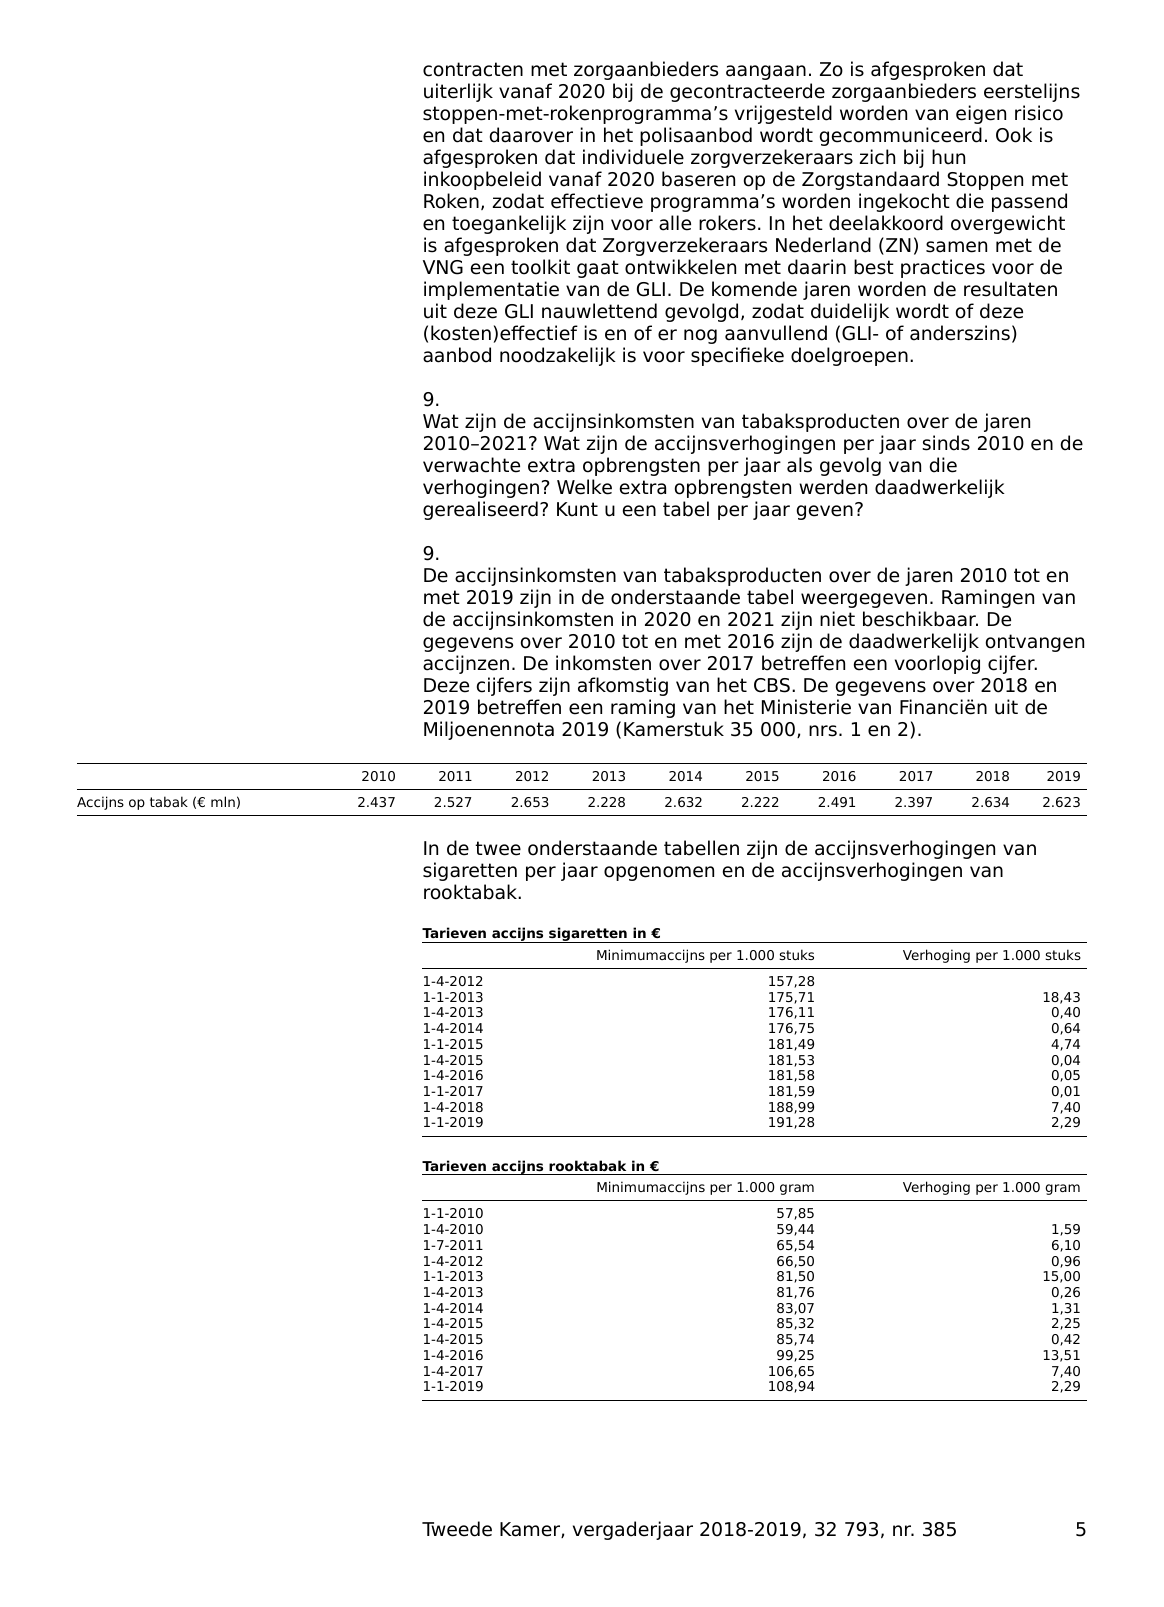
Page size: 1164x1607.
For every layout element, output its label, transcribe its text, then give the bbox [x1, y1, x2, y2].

table_cell 1-4-2016 [422, 1348, 526, 1363]
table_cell 7,40 [821, 1364, 1087, 1379]
table_cell 66,50 [526, 1253, 821, 1269]
table_cell 1-1-2019 [422, 1115, 526, 1136]
table_cell [422, 1175, 526, 1200]
table_cell 1,59 [821, 1222, 1087, 1238]
table_cell 1-4-2015 [422, 1332, 526, 1348]
table_cell 106,65 [526, 1364, 821, 1379]
table_cell 181,59 [526, 1084, 821, 1099]
table_header 2016 [785, 764, 862, 789]
table_cell 0,01 [821, 1084, 1087, 1099]
table_cell 65,54 [526, 1238, 821, 1253]
table_cell [422, 943, 526, 968]
table_cell 2.653 [478, 790, 555, 815]
table_cell 1-1-2017 [422, 1084, 526, 1099]
table_cell 2.527 [402, 790, 478, 815]
table_header 2010 [325, 764, 402, 789]
table_cell 1-1-2019 [422, 1379, 526, 1399]
table_cell 181,53 [526, 1052, 821, 1068]
table_cell 175,71 [526, 989, 821, 1005]
table_cell 1-1-2013 [422, 1269, 526, 1285]
table_cell 1-1-2010 [422, 1201, 526, 1222]
table_cell 176,75 [526, 1021, 821, 1037]
table_cell 18,43 [821, 989, 1087, 1005]
table_cell 191,28 [526, 1115, 821, 1136]
table_cell 1-7-2011 [422, 1238, 526, 1253]
table_cell 0,40 [821, 1005, 1087, 1021]
table_cell 59,44 [526, 1222, 821, 1238]
table_header [77, 764, 325, 789]
table_cell 181,49 [526, 1037, 821, 1052]
table_header 2015 [709, 764, 785, 789]
table_cell 2.632 [632, 790, 709, 815]
table_cell 2.437 [325, 790, 402, 815]
table_header 2019 [1016, 764, 1087, 789]
table_cell 176,11 [526, 1005, 821, 1021]
table_cell 2,29 [821, 1115, 1087, 1136]
table_header 2014 [632, 764, 709, 789]
text contracten met zorgaanbieders aangaan. Zo is afgesproken dat uiterlijk vanaf 2020 bij de gecontracteerde zorgaanbieders eerstelijns stoppen-met-rokenprogramma’s vrijgesteld worden van eigen risico en dat daarover in het polisaanbod wordt gecommuniceerd. Ook is afgesproken dat individuele zorgverzekeraars zich bij hun inkoopbeleid vanaf 2020 baseren op de Zorgstandaard Stoppen met Roken, zodat effectieve programma’s worden ingekocht die passend en toegankelijk zijn voor alle rokers. In het deelakkoord overgewicht is afgesproken dat Zorgverzekeraars Nederland (ZN) samen met de VNG een toolkit gaat ontwikkelen met daarin best practices voor de implementatie van de GLI. De komende jaren worden de resultaten uit deze GLI nauwlettend gevolgd, zodat duidelijk wordt of deze (kosten)effectief is en of er nog aanvullend (GLI- of anderszins) aanbod noodzakelijk is voor specifieke doelgroepen. [422, 59, 1087, 367]
table_cell Verhoging per 1.000 gram [821, 1175, 1087, 1200]
table_header 2011 [402, 764, 478, 789]
table_header Tarieven accijns rooktabak in € [422, 1159, 1087, 1174]
table_cell 1-4-2015 [422, 1052, 526, 1068]
table_cell [821, 1201, 1087, 1222]
table_cell 81,50 [526, 1269, 821, 1285]
table_cell 1-4-2012 [422, 969, 526, 989]
table_cell 108,94 [526, 1379, 821, 1399]
table_cell 15,00 [821, 1269, 1087, 1285]
table_cell 6,10 [821, 1238, 1087, 1253]
table_cell 2.491 [785, 790, 862, 815]
table_cell 1-4-2018 [422, 1100, 526, 1115]
table_header 2013 [555, 764, 632, 789]
table_cell Minimumaccijns per 1.000 gram [526, 1175, 821, 1200]
table_header 2017 [862, 764, 939, 789]
table_cell Accijns op tabak (€ mln) [77, 790, 325, 815]
table_cell 1-4-2013 [422, 1005, 526, 1021]
text 9. [422, 543, 1087, 565]
table_header 2012 [478, 764, 555, 789]
table_cell 2,29 [821, 1379, 1087, 1399]
table_cell 0,42 [821, 1332, 1087, 1348]
table_header Tarieven accijns sigaretten in € [422, 926, 1087, 942]
table_cell 1-4-2014 [422, 1021, 526, 1037]
table_cell 188,99 [526, 1100, 821, 1115]
table_cell 1-1-2015 [422, 1037, 526, 1052]
table_cell 99,25 [526, 1348, 821, 1363]
table_cell Verhoging per 1.000 stuks [821, 943, 1087, 968]
table_cell Minimumaccijns per 1.000 stuks [526, 943, 821, 968]
table_cell 2,25 [821, 1316, 1087, 1332]
table_cell 13,51 [821, 1348, 1087, 1363]
table_cell 1-4-2013 [422, 1285, 526, 1301]
table_cell [821, 969, 1087, 989]
table_cell 1-4-2014 [422, 1301, 526, 1316]
table_cell 57,85 [526, 1201, 821, 1222]
table_cell 1-4-2012 [422, 1253, 526, 1269]
table_cell 0,26 [821, 1285, 1087, 1301]
text Wat zijn de accijnsinkomsten van tabaksproducten over de jaren 2010–2021? Wat zijn de accijnsverhogingen per jaar sinds 2010 en de verwachte extra opbrengsten per jaar als gevolg van die verhogingen? Welke extra opbrengsten werden daadwerkelijk gerealiseerd? Kunt u een tabel per jaar geven? [422, 411, 1087, 521]
text 9. [422, 389, 1087, 411]
table_cell 7,40 [821, 1100, 1087, 1115]
table_cell 85,74 [526, 1332, 821, 1348]
table_cell 2.397 [862, 790, 939, 815]
table_cell 4,74 [821, 1037, 1087, 1052]
table_cell 2.228 [555, 790, 632, 815]
table_cell 85,32 [526, 1316, 821, 1332]
table_cell 1-4-2017 [422, 1364, 526, 1379]
table_cell 2.222 [709, 790, 785, 815]
table_cell 157,28 [526, 969, 821, 989]
table_cell 83,07 [526, 1301, 821, 1316]
table_cell 1-4-2015 [422, 1316, 526, 1332]
table_header 2018 [939, 764, 1016, 789]
text De accijnsinkomsten van tabaksproducten over de jaren 2010 tot en met 2019 zijn in de onderstaande tabel weergegeven. Ramingen van de accijnsinkomsten in 2020 en 2021 zijn niet beschikbaar. De gegevens over 2010 tot en met 2016 zijn de daadwerkelijk ontvangen accijnzen. De inkomsten over 2017 betreffen een voorlopig cijfer. Deze cijfers zijn afkomstig van het CBS. De gegevens over 2018 en 2019 betreffen een raming van het Ministerie van Financiën uit de Miljoenennota 2019 (Kamerstuk 35 000, nrs. 1 en 2). [422, 565, 1087, 741]
table_cell 0,04 [821, 1052, 1087, 1068]
table_cell 1-4-2010 [422, 1222, 526, 1238]
table_cell 81,76 [526, 1285, 821, 1301]
table_cell 0,64 [821, 1021, 1087, 1037]
table_cell 181,58 [526, 1068, 821, 1084]
table_cell 0,96 [821, 1253, 1087, 1269]
table_cell 0,05 [821, 1068, 1087, 1084]
table_cell 2.634 [939, 790, 1016, 815]
table_cell 2.623 [1016, 790, 1087, 815]
table_cell 1-4-2016 [422, 1068, 526, 1084]
table_cell 1,31 [821, 1301, 1087, 1316]
table_cell 1-1-2013 [422, 989, 526, 1005]
text In de twee onderstaande tabellen zijn de accijnsverhogingen van sigaretten per jaar opgenomen en de accijnsverhogingen van rooktabak. [422, 838, 1087, 904]
